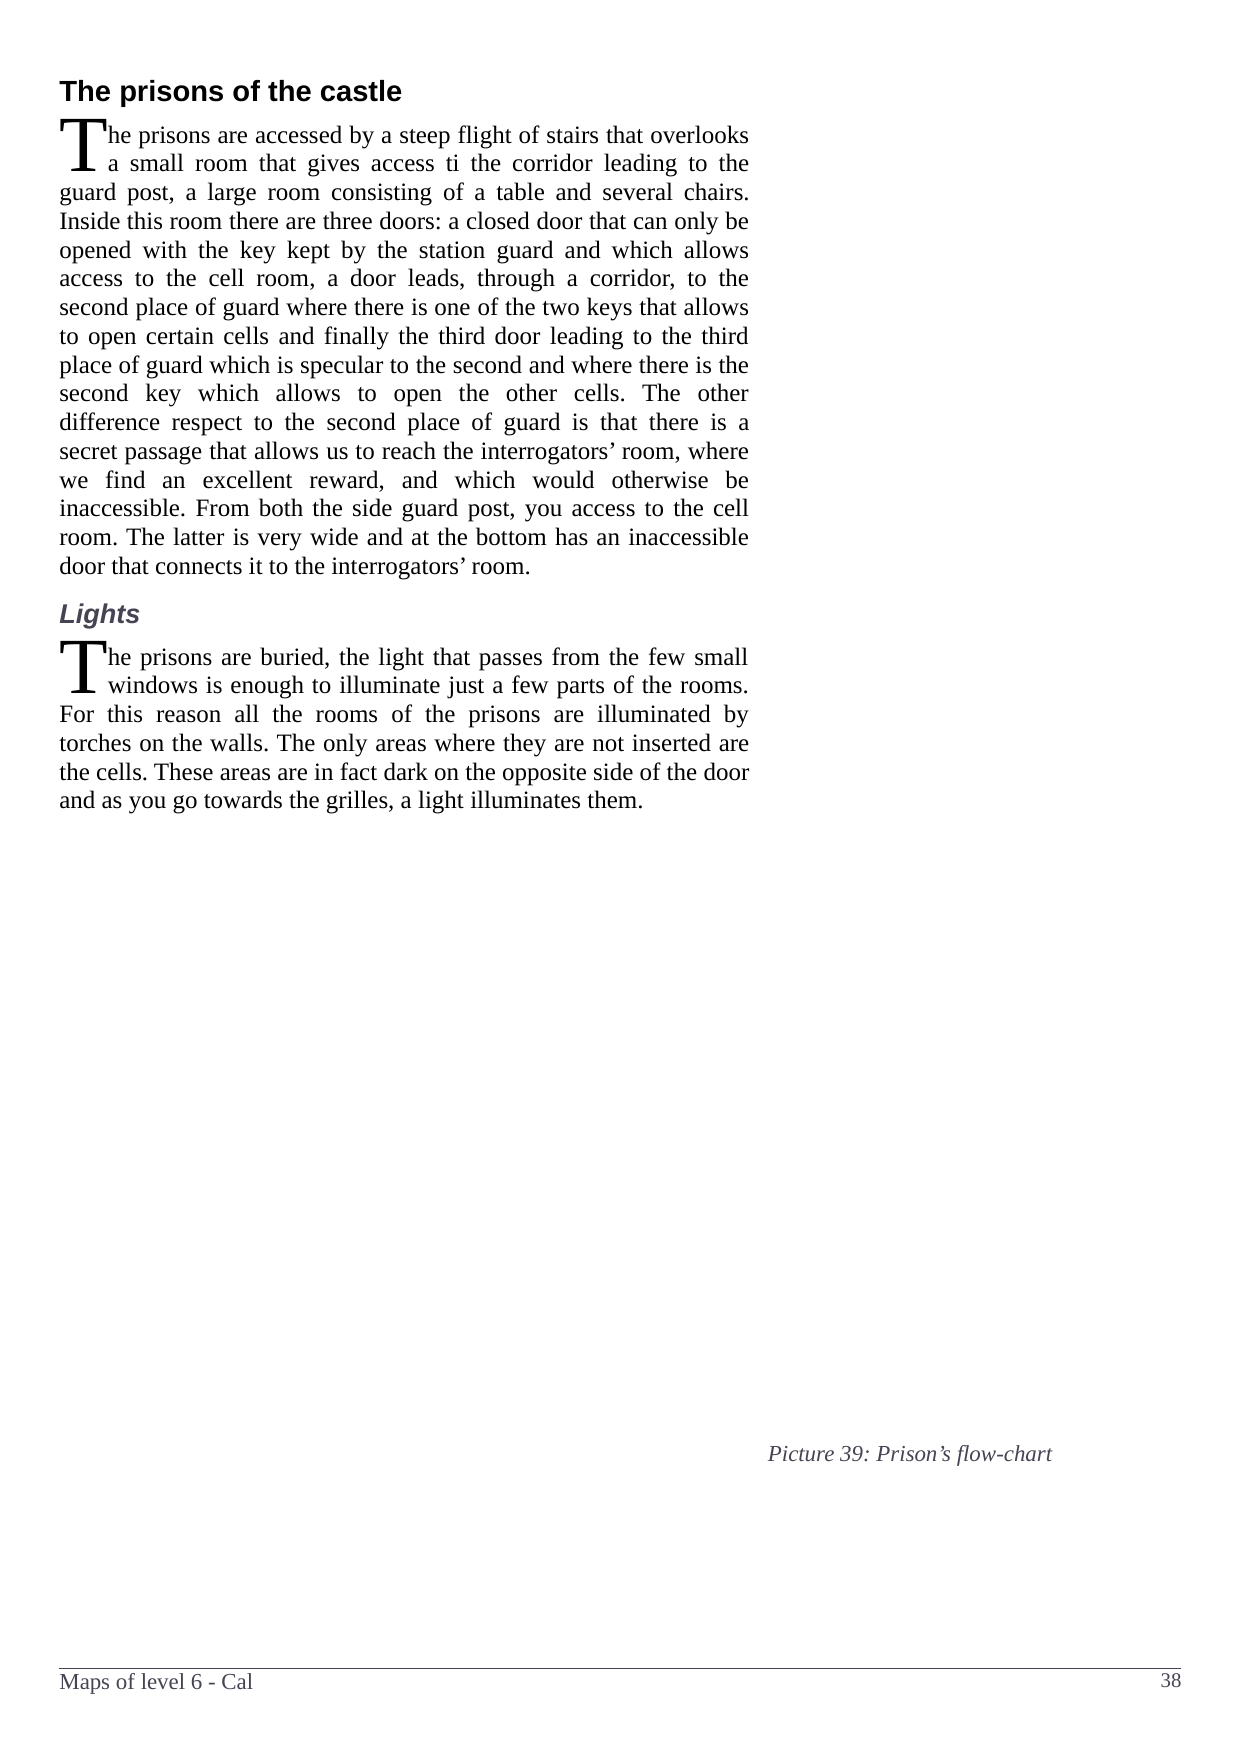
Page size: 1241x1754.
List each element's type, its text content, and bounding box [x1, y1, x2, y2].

table_header The prisons are accessed by a steep flight of stairs that overlooks a small room that gives access ti the corridor leading to the guard post, a large room consisting of a table and several chairs. Inside this room there are three doors: a closed door that can only be opened with the key kept by the station guard and which allows access to the cell room, a door leads, through a corridor, to the second place of guard where there is one of the two keys that allows to open certain cells and finally the third door leading to the third place of guard which is specular to the second and where there is the second key which allows to open the other cells. The other difference respect to the second place of guard is that there is a secret passage that allows us to reach the interrogators’ room, where we find an excellent reward, and which would otherwise be inaccessible. From both the side guard post, you access to the cell room. The latter is very wide and at the bottom has an inaccessible door that connects it to the interrogators’ room. Lights The prisons are buried, the light that passes from the few small windows is enough to illuminate just a few parts of the rooms. For this reason all the rooms of the prisons are illuminated by torches on the walls. The only areas where they are not inserted are the cells. These areas are in fact dark on the opposite side of the door and as you go towards the grilles, a light illuminates them. [59, 120, 768, 1472]
table_header [772, 1447, 778, 1454]
subtitle The prisons of the castle [59, 74, 1181, 107]
table_header [768, 120, 1181, 1472]
